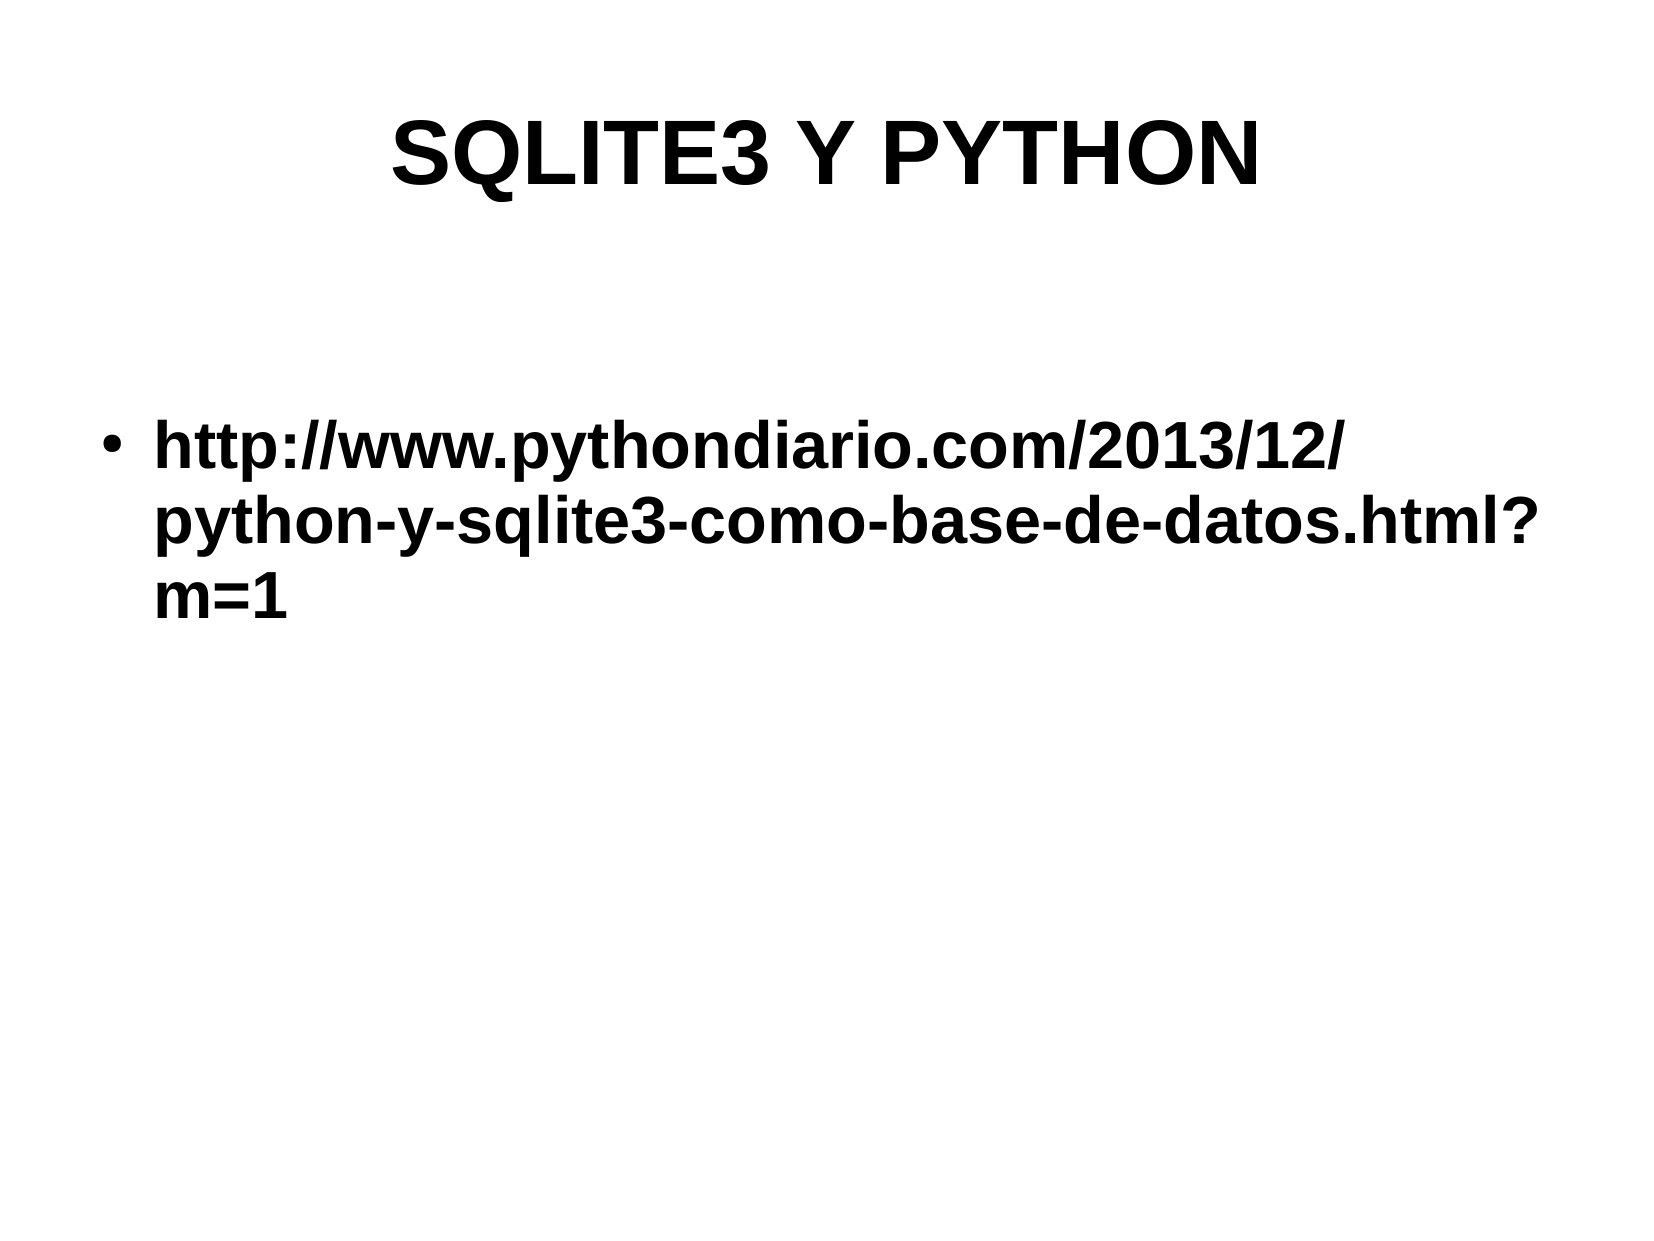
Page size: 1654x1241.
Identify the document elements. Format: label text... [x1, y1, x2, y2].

list http://www.pythondiario.com/2013/12/python-y-sqlite3-como-base-de-datos.html?m=1 [82, 408, 1571, 1128]
title SQLITE3 Y PYTHON [82, 49, 1571, 257]
